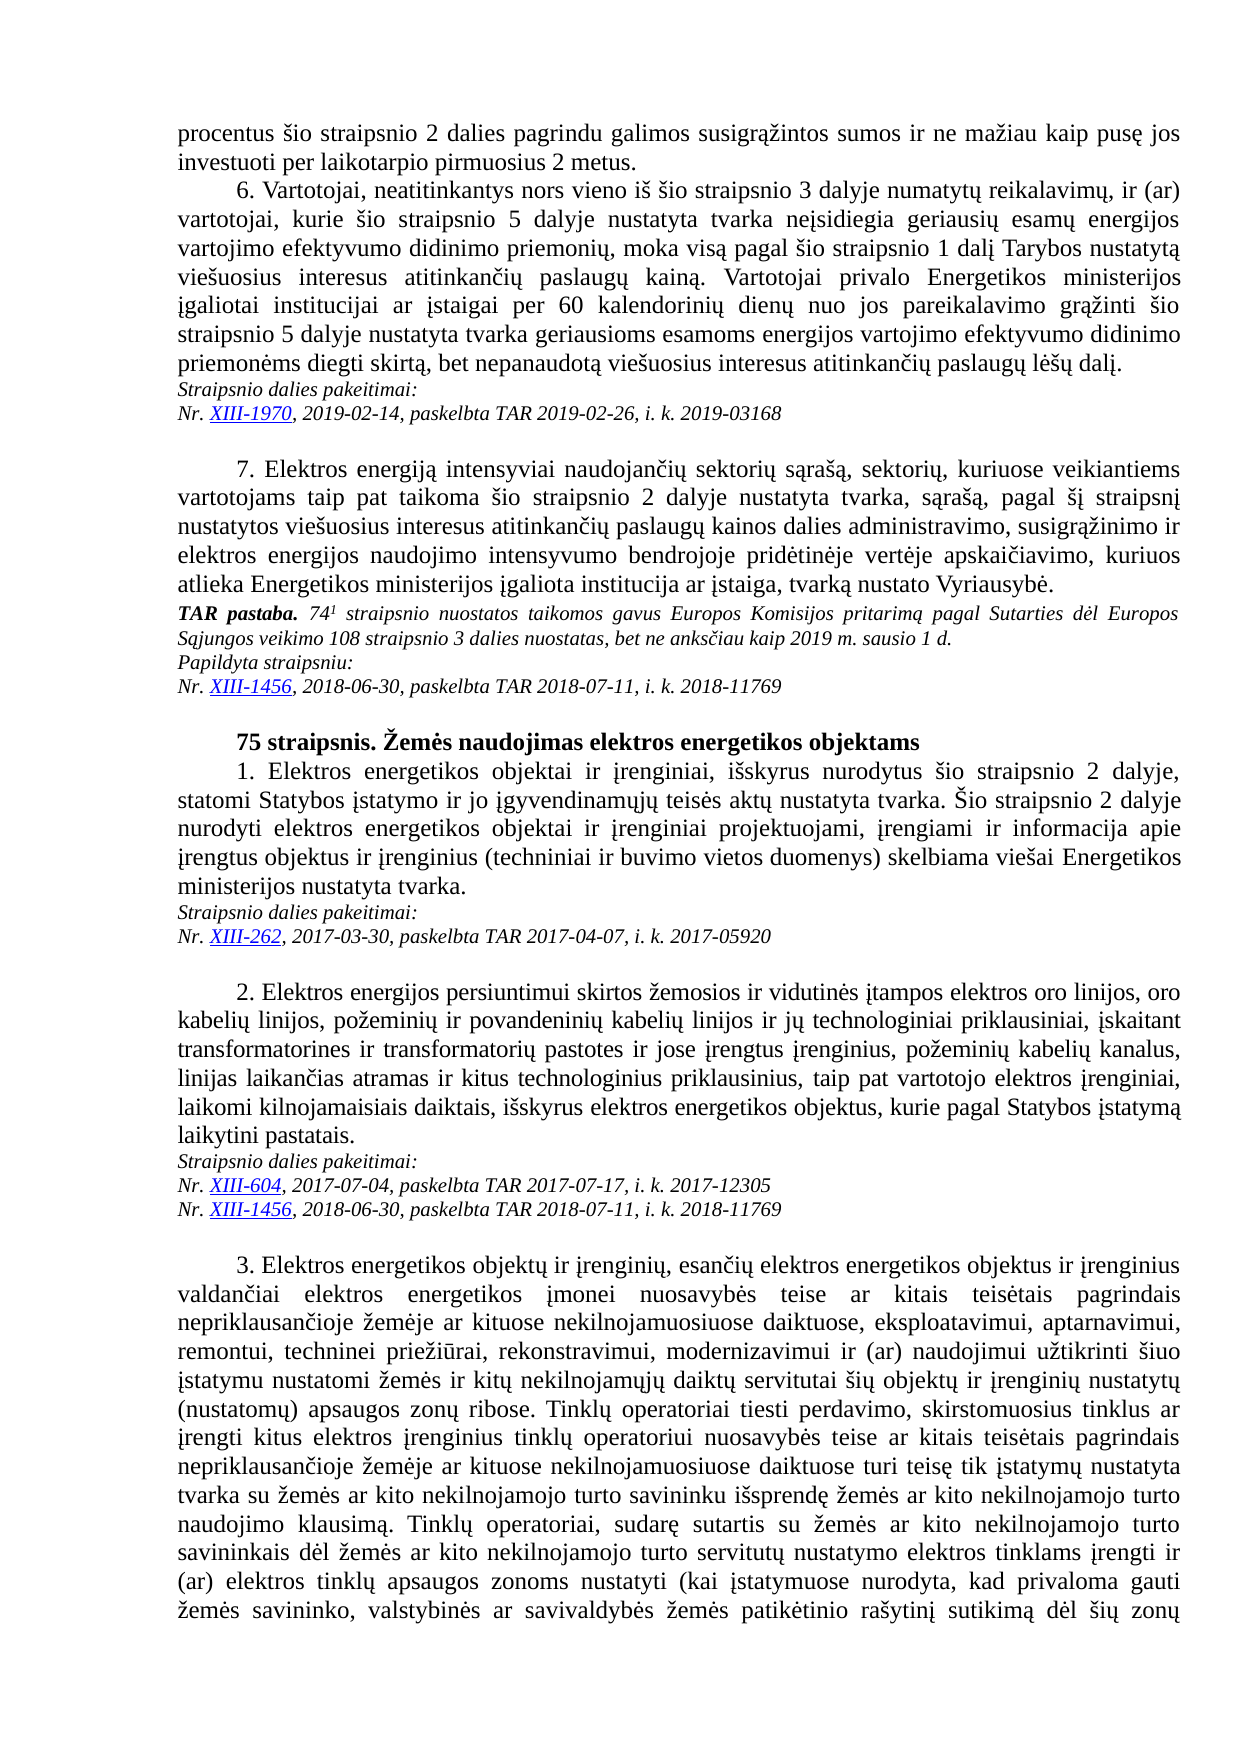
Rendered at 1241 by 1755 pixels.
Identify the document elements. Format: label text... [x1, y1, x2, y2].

text Straipsnio dalies pakeitimai: [177, 900, 1181, 924]
text 2. Elektros energijos persiuntimui skirtos žemosios ir vidutinės įtampos elektros oro linijos, oro kabelių linijos, požeminių ir povandeninių kabelių linijos ir jų technologiniai priklausiniai, įskaitant transformatorines ir transformatorių pastotes ir jose įrengtus įrenginius, požeminių kabelių kanalus, linijas laikančias atramas ir kitus technologinius priklausinius, taip pat vartotojo elektros įrenginiai, laikomi kilnojamaisiais daiktais, išskyrus elektros energetikos objektus, kurie pagal Statybos įstatymą laikytini pastatais. [177, 977, 1181, 1149]
text 7. Elektros energiją intensyviai naudojančių sektorių sąrašą, sektorių, kuriuose veikiantiems vartotojams taip pat taikoma šio straipsnio 2 dalyje nustatyta tvarka, sąrašą, pagal šį straipsnį nustatytos viešuosius interesus atitinkančių paslaugų kainos dalies administravimo, susigrąžinimo ir elektros energijos naudojimo intensyvumo bendrojoje pridėtinėje vertėje apskaičiavimo, kuriuos atlieka Energetikos ministerijos įgaliota institucija ar įstaiga, tvarką nustato Vyriausybė. [177, 454, 1181, 597]
text 6. Vartotojai, neatitinkantys nors vieno iš šio straipsnio 3 dalyje numatytų reikalavimų, ir (ar) vartotojai, kurie šio straipsnio 5 dalyje nustatyta tvarka neįsidiegia geriausių esamų energijos vartojimo efektyvumo didinimo priemonių, moka visą pagal šio straipsnio 1 dalį Tarybos nustatytą viešuosius interesus atitinkančių paslaugų kainą. Vartotojai privalo Energetikos ministerijos įgaliotai institucijai ar įstaigai per 60 kalendorinių dienų nuo jos pareikalavimo grąžinti šio straipsnio 5 dalyje nustatyta tvarka geriausioms esamoms energijos vartojimo efektyvumo didinimo priemonėms diegti skirtą, bet nepanaudotą viešuosius interesus atitinkančių paslaugų lėšų dalį. [177, 176, 1181, 377]
text Papildyta straipsniu: [177, 650, 1181, 674]
text Nr. XIII-1456, 2018-06-30, paskelbta TAR 2018-07-11, i. k. 2018-11769 [177, 1197, 1181, 1221]
text Nr. XIII-1456, 2018-06-30, paskelbta TAR 2018-07-11, i. k. 2018-11769 [177, 674, 1181, 698]
text TAR pastaba. 741 straipsnio nuostatos taikomos gavus Europos Komisijos pritarimą pagal Sutarties dėl Europos Sąjungos veikimo 108 straipsnio 3 dalies nuostatas, bet ne anksčiau kaip 2019 m. sausio 1 d. [177, 597, 1181, 650]
text 1. Elektros energetikos objektai ir įrenginiai, išskyrus nurodytus šio straipsnio 2 dalyje, statomi Statybos įstatymo ir jo įgyvendinamųjų teisės aktų nustatyta tvarka. Šio straipsnio 2 dalyje nurodyti elektros energetikos objektai ir įrenginiai projektuojami, įrengiami ir informacija apie įrengtus objektus ir įrenginius (techniniai ir buvimo vietos duomenys) skelbiama viešai Energetikos ministerijos nustatyta tvarka. [177, 756, 1181, 900]
text Nr. XIII-604, 2017-07-04, paskelbta TAR 2017-07-17, i. k. 2017-12305 [177, 1173, 1181, 1197]
text Nr. XIII-262, 2017-03-30, paskelbta TAR 2017-04-07, i. k. 2017-05920 [177, 924, 1181, 948]
text 75 straipsnis. Žemės naudojimas elektros energetikos objektams [177, 727, 1181, 756]
text Straipsnio dalies pakeitimai: [177, 1149, 1181, 1173]
text Nr. XIII-1970, 2019-02-14, paskelbta TAR 2019-02-26, i. k. 2019-03168 [177, 401, 1181, 425]
text 3. Elektros energetikos objektų ir įrenginių, esančių elektros energetikos objektus ir įrenginius valdančiai elektros energetikos įmonei nuosavybės teise ar kitais teisėtais pagrindais nepriklausančioje žemėje ar kituose nekilnojamuosiuose daiktuose, eksploatavimui, aptarnavimui, remontui, techninei priežiūrai, rekonstravimui, modernizavimui ir (ar) naudojimui užtikrinti šiuo įstatymu nustatomi žemės ir kitų nekilnojamųjų daiktų servitutai šių objektų ir įrenginių nustatytų (nustatomų) apsaugos zonų ribose. Tinklų operatoriai tiesti perdavimo, skirstomuosius tinklus ar įrengti kitus elektros įrenginius tinklų operatoriui nuosavybės teise ar kitais teisėtais pagrindais nepriklausančioje žemėje ar kituose nekilnojamuosiuose daiktuose turi teisę tik įstatymų nustatyta tvarka su žemės ar kito nekilnojamojo turto savininku išsprendę žemės ar kito nekilnojamojo turto naudojimo klausimą. Tinklų operatoriai, sudarę sutartis su žemės ar kito nekilnojamojo turto savininkais dėl žemės ar kito nekilnojamojo turto servitutų nustatymo elektros tinklams įrengti ir (ar) elektros tinklų apsaugos zonoms nustatyti (kai įstatymuose nurodyta, kad privaloma gauti žemės savininko, valstybinės ar savivaldybės žemės patikėtinio rašytinį sutikimą dėl šių zonų [177, 1250, 1181, 1624]
text Straipsnio dalies pakeitimai: [177, 377, 1181, 401]
text procentus šio straipsnio 2 dalies pagrindu galimos susigrąžintos sumos ir ne mažiau kaip pusę jos investuoti per laikotarpio pirmuosius 2 metus. [177, 118, 1181, 176]
